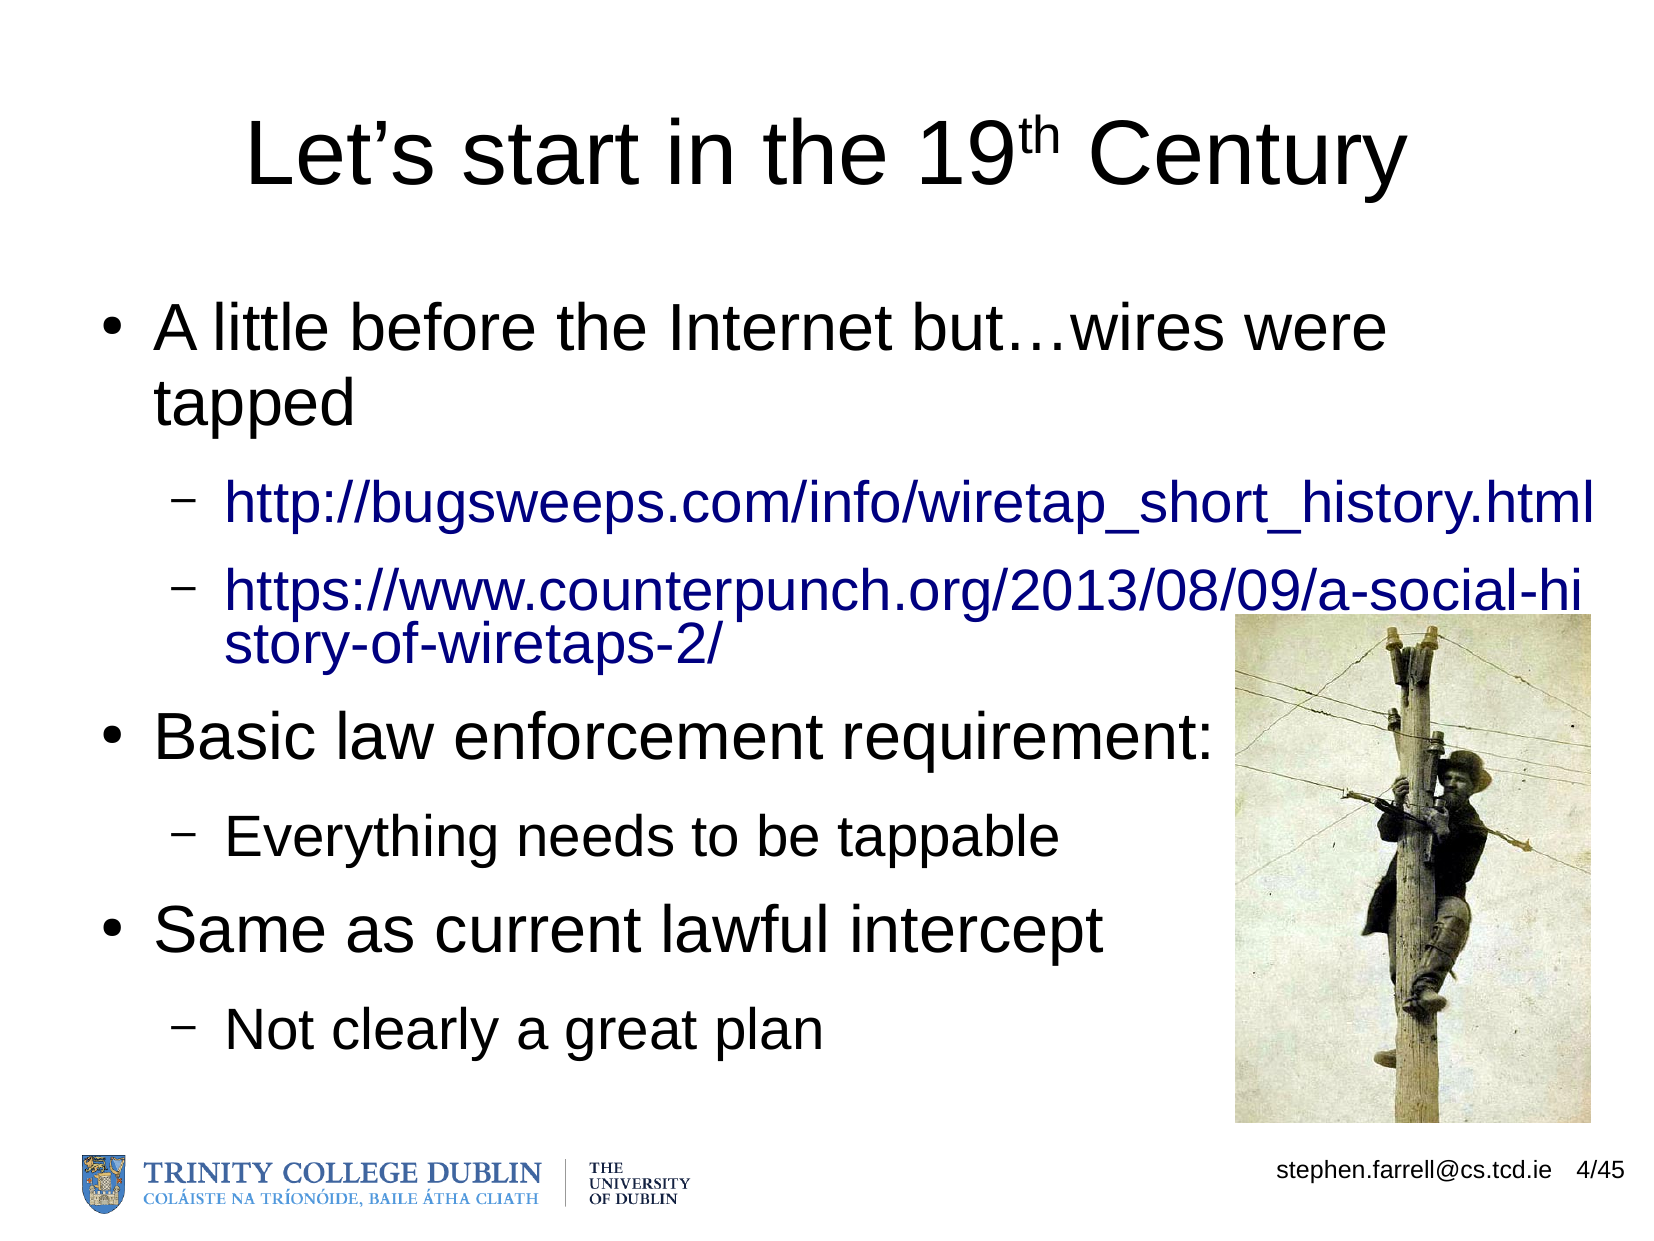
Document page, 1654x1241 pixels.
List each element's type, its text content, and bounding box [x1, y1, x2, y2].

picture [1235, 614, 1591, 1123]
picture [82, 1155, 694, 1214]
title Let’s start in the 19th Century [82, 49, 1571, 257]
list A little before the Internet but…wires were tapped http://bugsweeps.com/info/wiretap_short_history.html https://www.counterpunch.org/2013/08/09/a-social-history-of-wiretaps-2/ Basic law enforcement requirement: Everything needs to be tappable Same as current lawful intercept Not clearly a great plan [82, 290, 1606, 1010]
